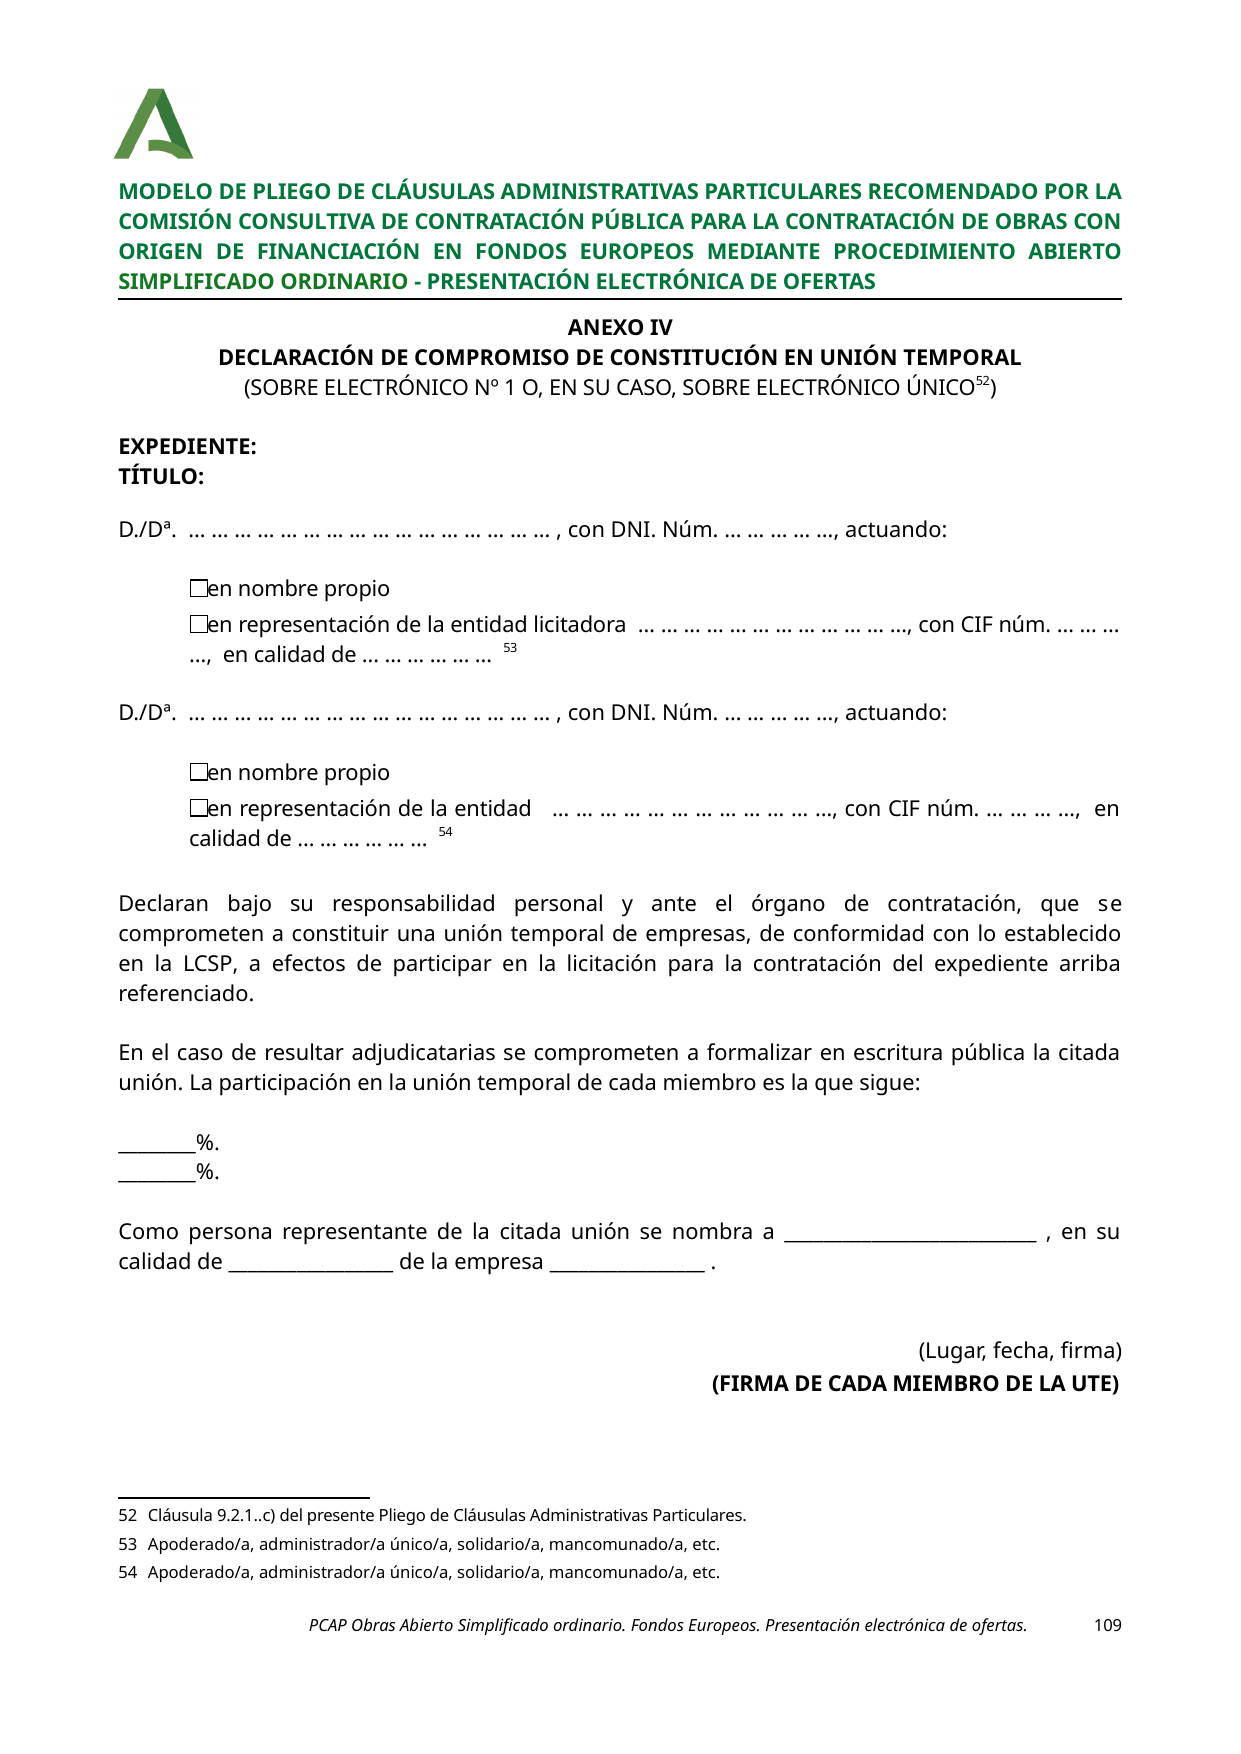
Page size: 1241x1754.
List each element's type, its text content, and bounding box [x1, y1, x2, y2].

text ________%. [118, 1127, 1122, 1156]
text ANEXO IV [118, 312, 1122, 342]
text En el caso de resultar adjudicatarias se comprometen a formalizar en escritura pública la citada unión. La participación en la unión temporal de cada miembro es la que sigue: [118, 1037, 1122, 1097]
picture [109, 84, 198, 163]
text Declaran bajo su responsabilidad personal y ante el órgano de contratación, que se comprometen a constituir una unión temporal de empresas, de conformidad con lo establecido en la LCSP, a efectos de participar en la licitación para la contratación del expediente arriba referenciado. [118, 888, 1122, 1007]
text en representación de la entidad licitadora … … … … … … … … … … … …, con CIF núm. … … … …, en calidad de … … … … … … [189, 609, 1122, 669]
text D./Dª. … … … … … … … … … … … … … … … … , con DNI. Núm. … … … … …, actuando: [118, 697, 1122, 727]
text Apoderado/a, administrador/a único/a, solidario/a, mancomunado/a, etc. [118, 1532, 1122, 1555]
text ________%. [118, 1156, 1122, 1186]
text en representación de la entidad … … … … … … … … … … … …, con CIF núm. … … … …, en calidad de … … … … … … [189, 793, 1122, 852]
text en nombre propio [189, 757, 1122, 787]
text Apoderado/a, administrador/a único/a, solidario/a, mancomunado/a, etc. [118, 1561, 1122, 1584]
text Como persona representante de la citada unión se nombra a __________________________ , en su calidad de _________________ de la empresa ________________ . [118, 1216, 1122, 1276]
text Cláusula 9.2.1..c) del presente Pliego de Cláusulas Administrativas Particulares. [118, 1504, 1122, 1526]
text D./Dª. … … … … … … … … … … … … … … … … , con DNI. Núm. … … … … …, actuando: [118, 514, 1122, 543]
text (Lugar, fecha, firma) [118, 1335, 1122, 1365]
text en nombre propio [189, 573, 1122, 603]
text EXPEDIENTE: [118, 431, 1122, 461]
text (FIRMA DE CADA MIEMBRO DE LA UTE) [118, 1365, 1122, 1401]
text MODELO DE PLIEGO DE CLÁUSULAS ADMINISTRATIVAS PARTICULARES RECOMENDADO POR LA COMISIÓN CONSULTIVA DE CONTRATACIÓN PÚBLICA PARA LA CONTRATACIÓN DE OBRAS CON ORIGEN DE FINANCIACIÓN EN FONDOS EUROPEOS MEDIANTE PROCEDIMIENTO ABIERTO SIMPLIFICADO ORDINARIO - PRESENTACIÓN ELECTRÓNICA DE OFERTAS [118, 176, 1122, 298]
text TÍTULO: [118, 461, 1122, 491]
text (SOBRE ELECTRÓNICO Nº 1 O, EN SU CASO, SOBRE ELECTRÓNICO ÚNICO) [118, 372, 1122, 402]
text DECLARACIÓN DE COMPROMISO DE CONSTITUCIÓN EN UNIÓN TEMPORAL [118, 342, 1122, 372]
